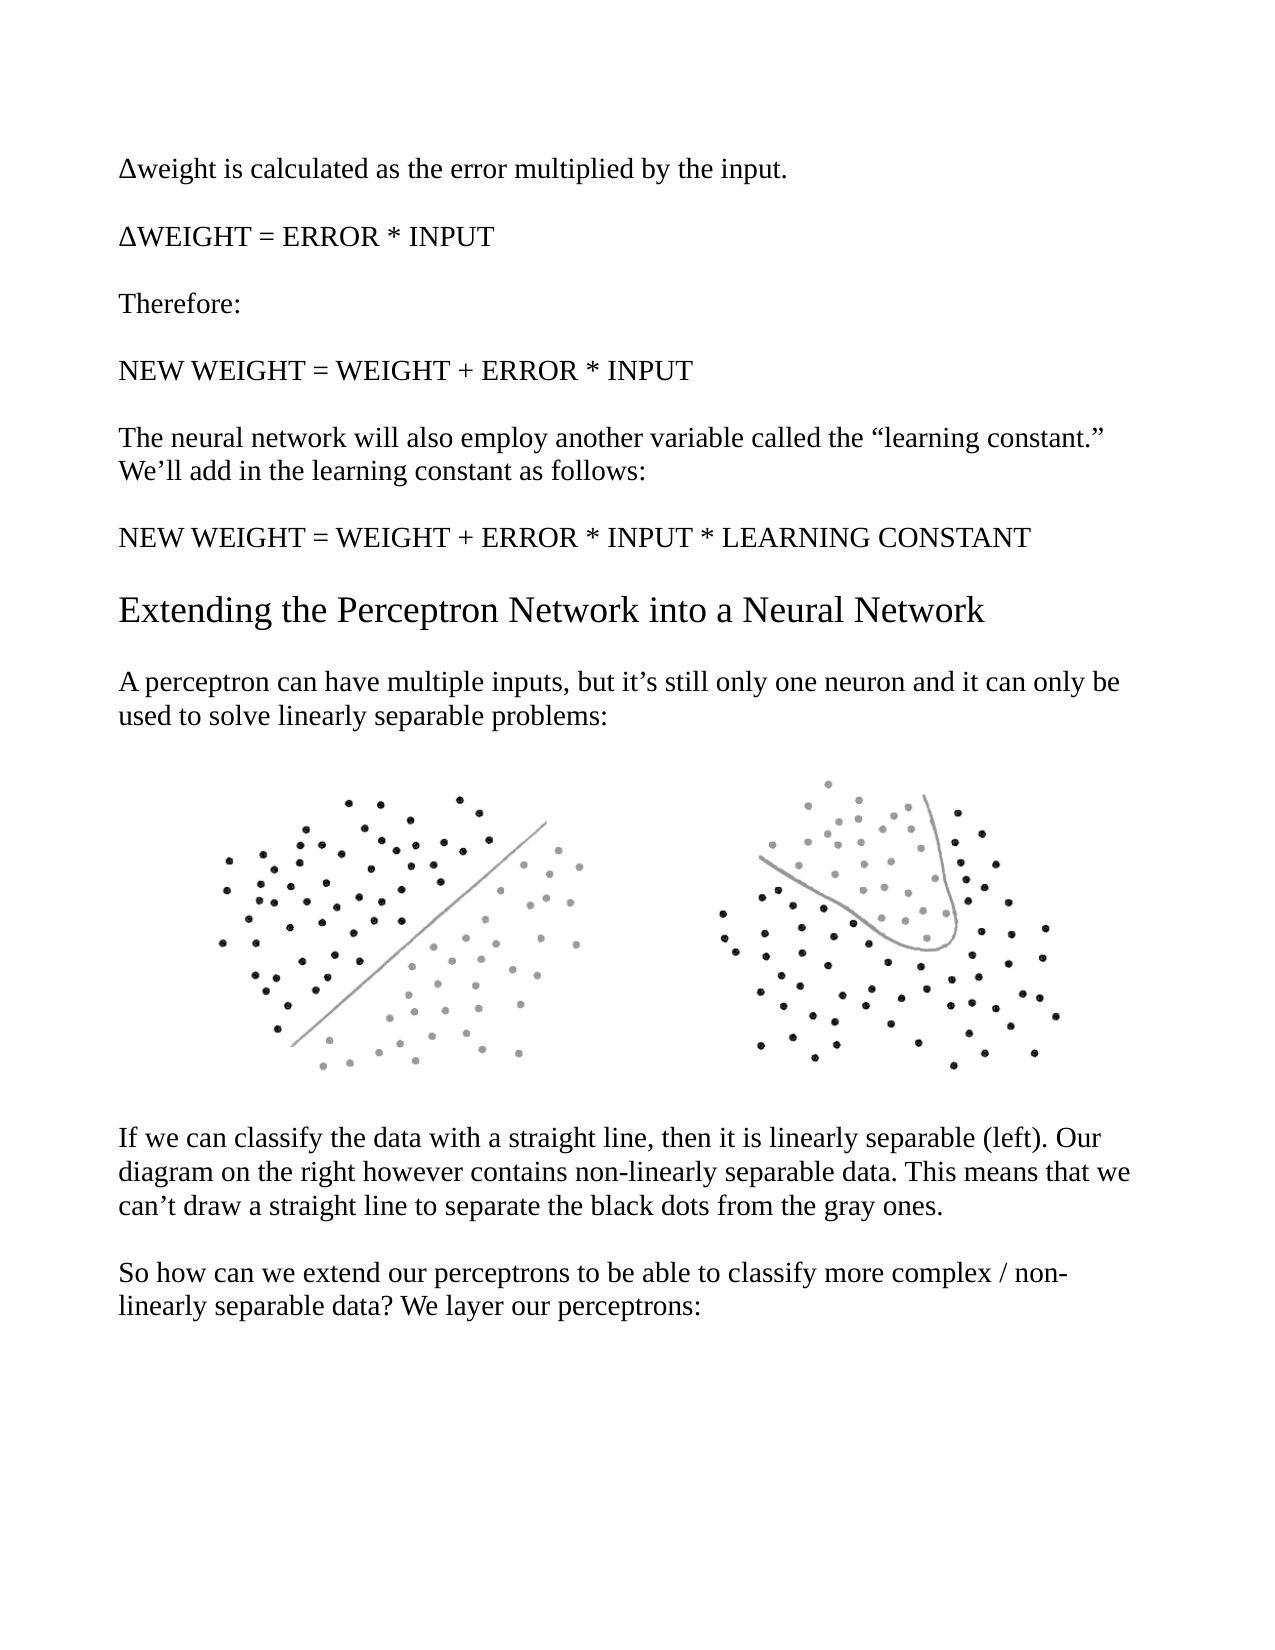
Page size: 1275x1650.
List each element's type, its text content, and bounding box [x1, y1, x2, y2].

text So how can we extend our perceptrons to be able to classify more complex / non-linearly separable data? We layer our perceptrons: [118, 1255, 1157, 1322]
picture [195, 765, 1080, 1087]
text NEW WEIGHT = WEIGHT + ERROR * INPUT [118, 353, 1157, 386]
text A perceptron can have multiple inputs, but it’s still only one neuron and it can only be used to solve linearly separable problems: [118, 664, 1157, 731]
text ΔWEIGHT = ERROR * INPUT [118, 219, 1157, 252]
text Extending the Perceptron Network into a Neural Network [118, 588, 1157, 631]
text The neural network will also employ another variable called the “learning constant.” We’ll add in the learning constant as follows: [118, 420, 1157, 487]
text NEW WEIGHT = WEIGHT + ERROR * INPUT * LEARNING CONSTANT [118, 521, 1157, 554]
text If we can classify the data with a straight line, then it is linearly separable (left). Our diagram on the right however contains non-linearly separable data. This means that we can’t draw a straight line to separate the black dots from the gray ones. [118, 1121, 1157, 1221]
text Δweight is calculated as the error multiplied by the input. [118, 152, 1157, 185]
text Therefore: [118, 286, 1157, 319]
